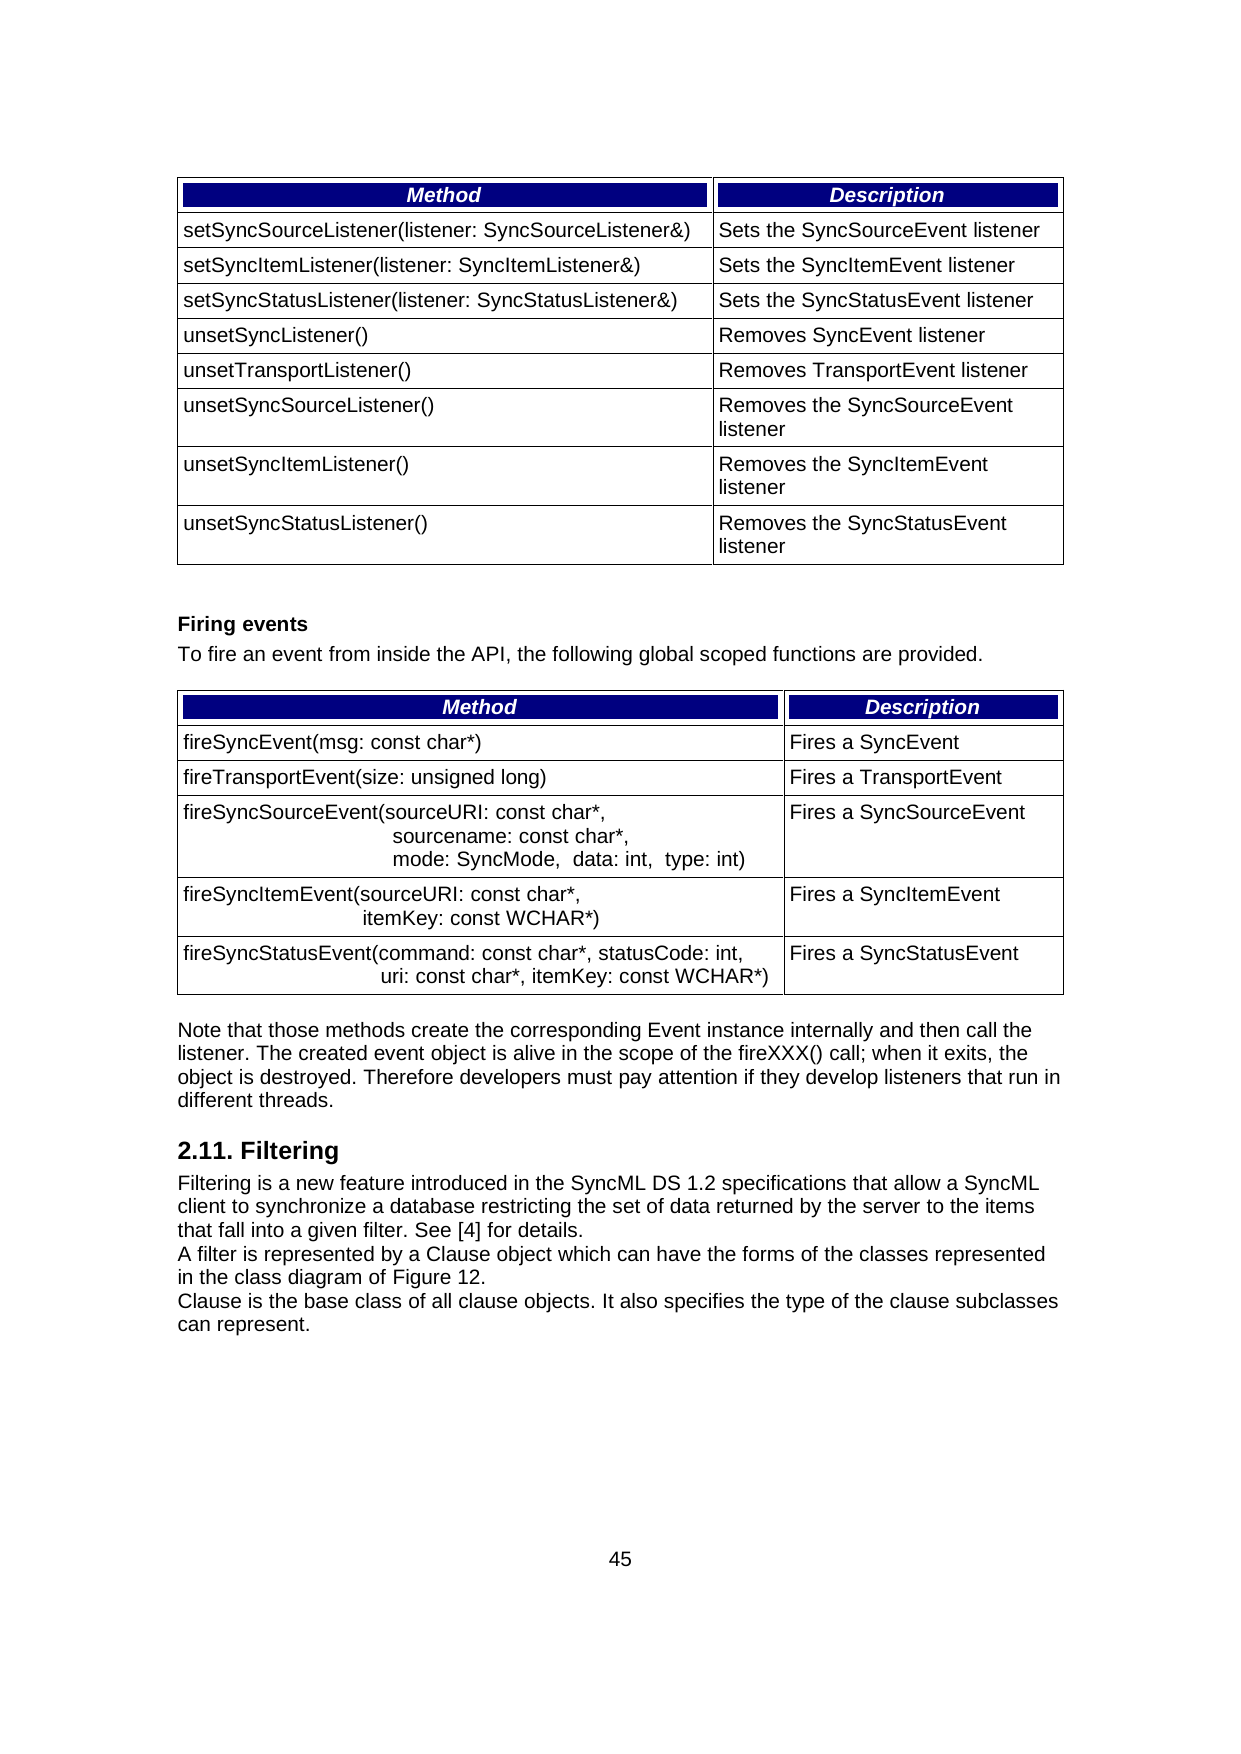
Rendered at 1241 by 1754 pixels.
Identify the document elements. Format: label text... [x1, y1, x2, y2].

table_cell Sets the SyncItemEvent listener [714, 248, 1063, 283]
table_cell Sets the SyncStatusEvent listener [714, 284, 1063, 318]
table_cell Fires a TransportEvent [785, 761, 1063, 795]
table_cell Removes SyncEvent listener [714, 319, 1063, 353]
table_cell fireSyncItemEvent(sourceURI: const char*, itemKey: const WCHAR*) [178, 878, 783, 936]
table_cell setSyncSourceListener(listener: SyncSourceListener&) [178, 213, 712, 247]
table_cell Removes the SyncSourceEvent listener [714, 389, 1063, 446]
table_cell unsetSyncStatusListener() [178, 506, 712, 564]
table_header Method [178, 691, 783, 725]
subtitle Firing events [177, 612, 1063, 636]
table_cell fireSyncSourceEvent(sourceURI: const char*, sourcename: const char*, mode: SyncMode, data: int, type: int) [178, 796, 783, 877]
table_header Method [178, 178, 712, 212]
table_header Description [714, 178, 1063, 212]
table_cell unsetSyncListener() [178, 319, 712, 353]
text To fire an event from inside the API, the following global scoped functions are provided. [177, 642, 1063, 666]
table_cell Fires a SyncStatusEvent [785, 937, 1063, 994]
table_cell Removes the SyncStatusEvent listener [714, 506, 1063, 564]
table_cell Sets the SyncSourceEvent listener [714, 213, 1063, 247]
table_cell unsetSyncSourceListener() [178, 389, 712, 446]
text A filter is represented by a Clause object which can have the forms of the classes represented in the class diagram of Figure 12. [177, 1242, 1063, 1289]
table_cell fireSyncEvent(msg: const char*) [178, 726, 783, 760]
table_cell Removes TransportEvent listener [714, 354, 1063, 388]
table_cell unsetSyncItemListener() [178, 447, 712, 505]
table_cell Fires a SyncItemEvent [785, 878, 1063, 936]
subtitle Filtering [177, 1137, 1063, 1165]
text Clause is the base class of all clause objects. It also specifies the type of the clause subclasses can represent. [177, 1289, 1063, 1336]
text Filtering is a new feature introduced in the SyncML DS 1.2 specifications that allow a SyncML client to synchronize a database restricting the set of data returned by the server to the items that fall into a given filter. See [4] for details. [177, 1171, 1063, 1242]
table_cell Fires a SyncEvent [785, 726, 1063, 760]
table_cell fireSyncStatusEvent(command: const char*, statusCode: int, uri: const char*, itemKey: const WCHAR*) [178, 937, 783, 994]
table_cell Fires a SyncSourceEvent [785, 796, 1063, 877]
text Note that those methods create the corresponding Event instance internally and then call the listener. The created event object is alive in the scope of the fireXXX() call; when it exits, the object is destroyed. Therefore developers must pay attention if they develop listeners that run in different threads. [177, 1018, 1063, 1112]
table_cell setSyncItemListener(listener: SyncItemListener&) [178, 248, 712, 283]
table_cell setSyncStatusListener(listener: SyncStatusListener&) [178, 284, 712, 318]
table_header Description [785, 691, 1063, 725]
table_cell fireTransportEvent(size: unsigned long) [178, 761, 783, 795]
table_cell Removes the SyncItemEvent listener [714, 447, 1063, 505]
table_cell unsetTransportListener() [178, 354, 712, 388]
